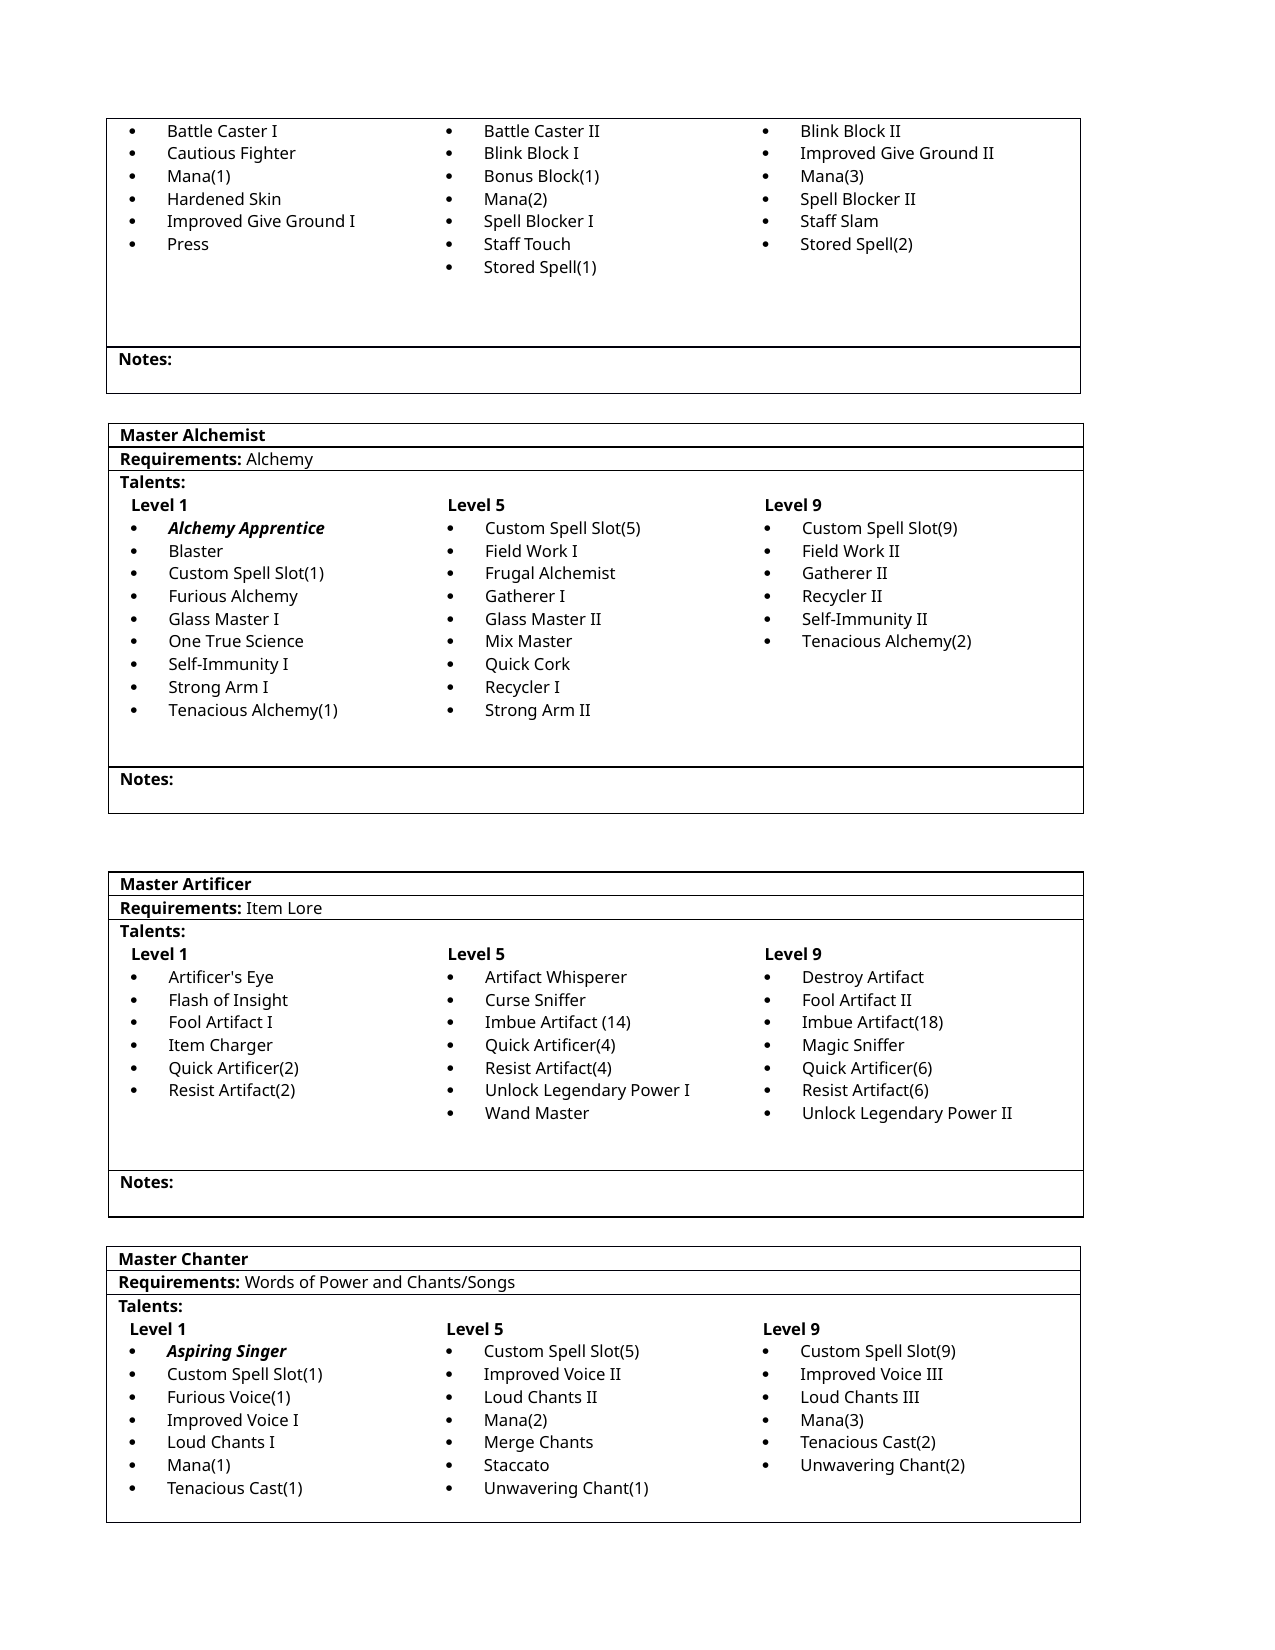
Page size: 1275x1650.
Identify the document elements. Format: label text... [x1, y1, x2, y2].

table_cell Custom Spell Slot(5) Field Work I Frugal Alchemist Gatherer I Glass Master II Mix Master Quick Cork Recycler I Strong Arm II [436, 517, 753, 766]
table_cell Battle Caster II Blink Block I Bonus Block(1) Mana(2) Spell Blocker I Staff Touch Stored Spell(1) [435, 119, 751, 346]
table_header Master Chanter [107, 1247, 1080, 1270]
table_header Level 1 [118, 1318, 435, 1340]
table_cell Notes: [107, 348, 1080, 393]
table_header Level 9 [753, 494, 1070, 517]
table_cell Artificer's Eye Flash of Insight Fool Artifact I Item Charger Quick Artificer(2) Resist Artifact(2) [120, 965, 436, 1170]
table_cell Notes: [109, 768, 1083, 813]
table_cell Custom Spell Slot(9) Improved Voice III Loud Chants III Mana(3) Tenacious Cast(2) Unwavering Chant(2) [751, 1340, 1068, 1522]
table_cell Talents: [107, 1295, 1080, 1522]
table_header Level 1 [120, 494, 436, 517]
table_cell Battle Caster I Cautious Fighter Mana(1) Hardened Skin Improved Give Ground I Press [118, 119, 435, 346]
table_cell Aspiring Singer Custom Spell Slot(1) Furious Voice(1) Improved Voice I Loud Chants I Mana(1) Tenacious Cast(1) [118, 1340, 435, 1522]
table_cell [107, 119, 118, 346]
table_header Master Alchemist [109, 424, 1083, 446]
table_cell Talents: [109, 471, 1083, 766]
table_cell Requirements: Words of Power and Chants/Songs [107, 1271, 1080, 1294]
table_cell Notes: [109, 1171, 1083, 1216]
table_cell Talents: [109, 920, 1083, 1170]
table_cell Custom Spell Slot(5) Improved Voice II Loud Chants II Mana(2) Merge Chants Staccato Unwavering Chant(1) [435, 1340, 751, 1522]
table_header Level 9 [751, 1318, 1068, 1340]
table_cell Custom Spell Slot(9) Field Work II Gatherer II Recycler II Self-Immunity II Tenacious Alchemy(2) [753, 517, 1070, 766]
table_header Level 1 [120, 943, 436, 965]
table_header Level 5 [436, 494, 753, 517]
table_cell [1068, 119, 1080, 346]
table_cell Destroy Artifact Fool Artifact II Imbue Artifact(18) Magic Sniffer Quick Artificer(6) Resist Artifact(6) Unlock Legendary Power II [753, 965, 1070, 1170]
table_header Master Artificer [109, 873, 1083, 895]
table_cell Requirements: Item Lore [109, 896, 1083, 919]
table_header Level 5 [435, 1318, 751, 1340]
table_cell Blink Block II Improved Give Ground II Mana(3) Spell Blocker II Staff Slam Stored Spell(2) [751, 119, 1068, 346]
table_header Level 5 [436, 943, 753, 965]
table_cell Alchemy Apprentice Blaster Custom Spell Slot(1) Furious Alchemy Glass Master I One True Science Self-Immunity I Strong Arm I Tenacious Alchemy(1) [120, 517, 436, 766]
table_header Level 9 [753, 943, 1070, 965]
table_cell Artifact Whisperer Curse Sniffer Imbue Artifact (14) Quick Artificer(4) Resist Artifact(4) Unlock Legendary Power I Wand Master [436, 965, 753, 1170]
table_cell Requirements: Alchemy [109, 448, 1083, 470]
